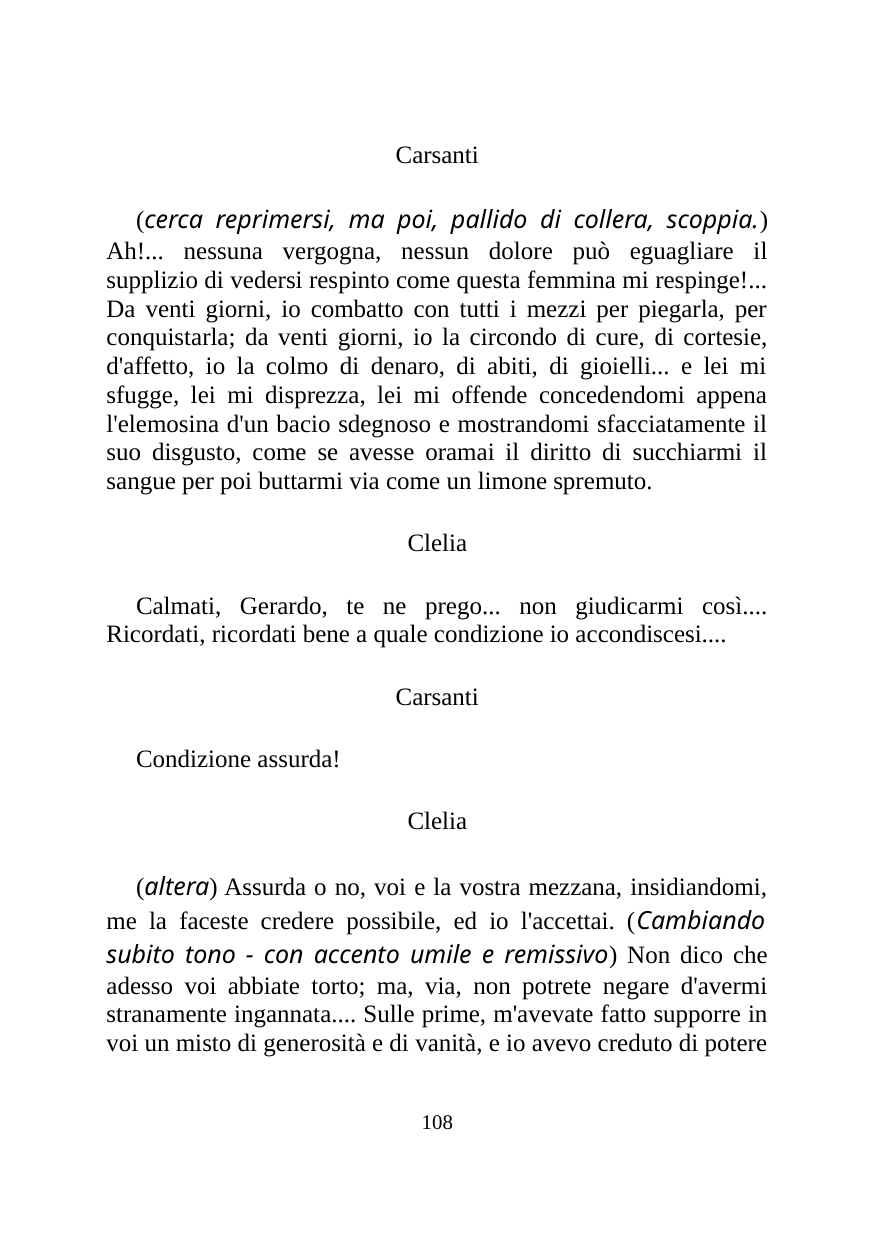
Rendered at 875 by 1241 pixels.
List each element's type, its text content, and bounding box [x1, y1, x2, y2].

text Carsanti [106, 140, 768, 168]
text Condizione assurda! [106, 744, 768, 773]
text Clelia [106, 528, 768, 557]
text Calmati, Gerardo, te ne prego... non giudicarmi così.... Ricordati, ricordati bene a quale condizione io accondiscesi.... [106, 591, 768, 648]
text (cerca reprimersi, ma poi, pallido di collera, scoppia.) Ah!... nessuna vergogna, nessun dolore può eguagliare il supplizio di vedersi respinto come questa femmina mi respinge!... Da venti giorni, io combatto con tutti i mezzi per piegarla, per conquistarla; da venti giorni, io la circondo di cure, di cortesie, d'affetto, io la colmo di denaro, di abiti, di gioielli... e lei mi sfugge, lei mi disprezza, lei mi offende concedendomi appena l'elemosina d'un bacio sdegnoso e mostrandomi sfacciatamente il suo disgusto, come se avesse oramai il diritto di succhiarmi il sangue per poi buttarmi via come un limone spremuto. [106, 202, 768, 495]
text (altera) Assurda o no, voi e la vostra mezzana, insidiandomi, me la faceste credere possibile, ed io l'accettai. (Cambiando subito tono - con accento umile e remissivo) Non dico che adesso voi abbiate torto; ma, via, non potrete negare d'avermi stranamente ingannata.... Sulle prime, m'avevate fatto supporre in voi un misto di generosità e di vanità, e io avevo creduto di potere [106, 869, 768, 1057]
text Clelia [106, 806, 768, 835]
text Carsanti [106, 682, 768, 711]
